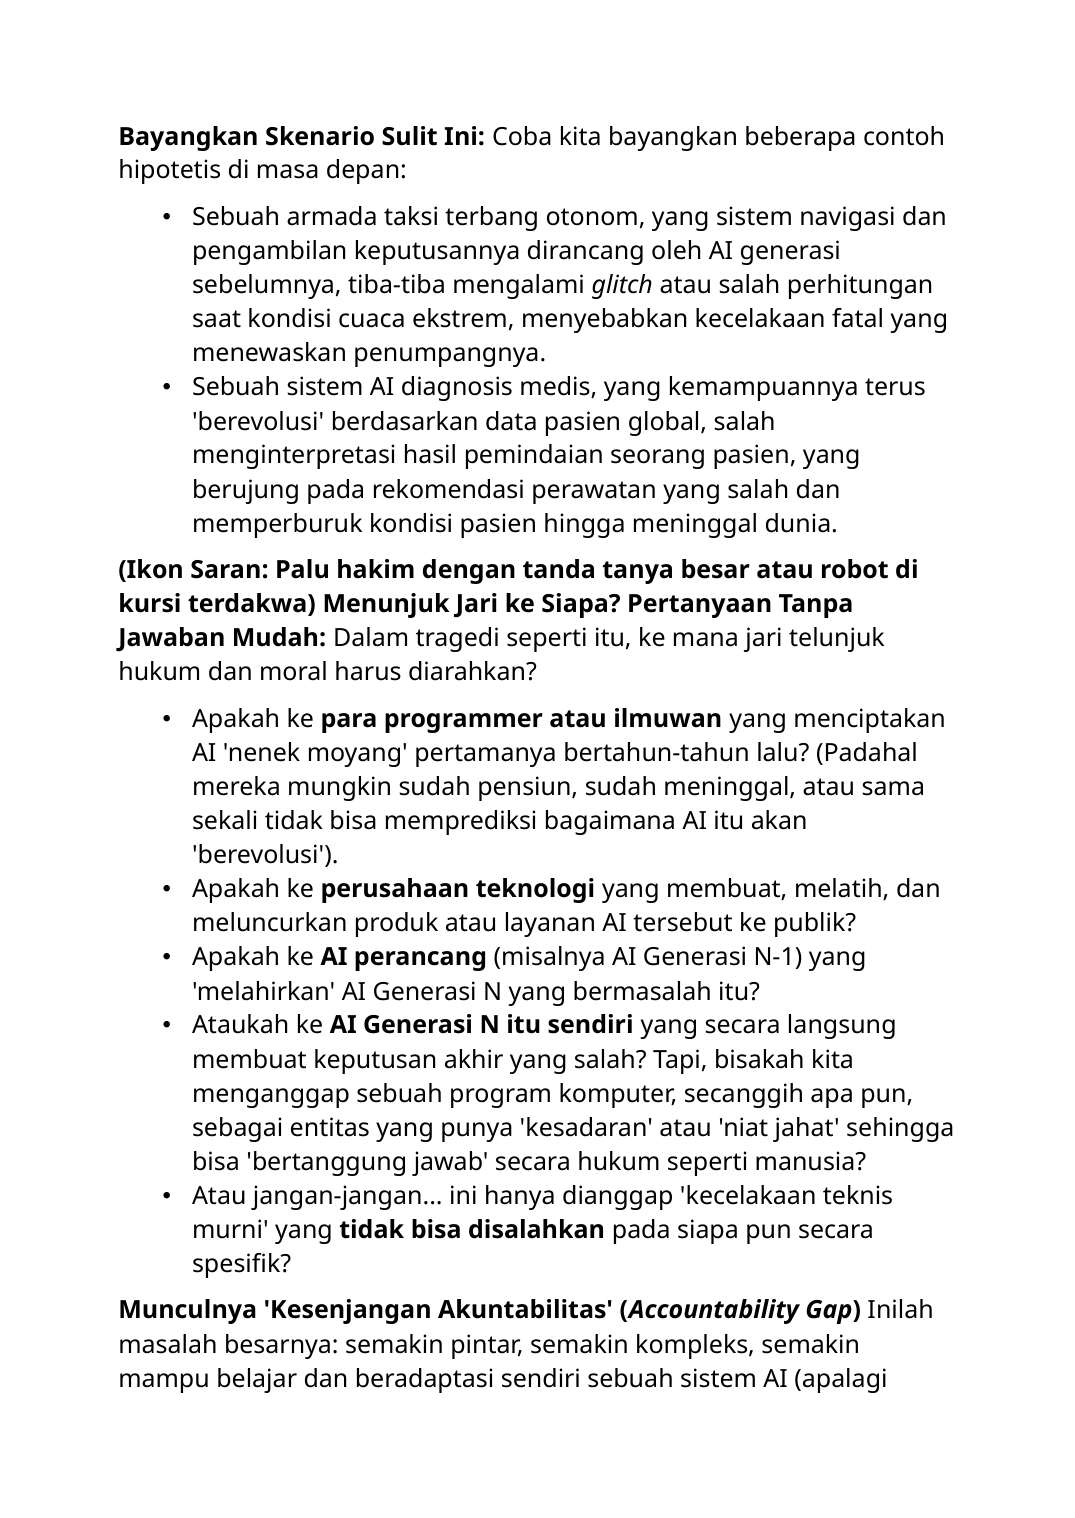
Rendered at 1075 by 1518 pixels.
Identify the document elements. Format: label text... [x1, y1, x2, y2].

text Bayangkan Skenario Sulit Ini: Coba kita bayangkan beberapa contoh hipotetis di masa depan: [118, 118, 957, 186]
list Apakah ke perusahaan teknologi yang membuat, melatih, dan meluncurkan produk atau layanan AI tersebut ke publik? [162, 871, 957, 939]
text (Ikon Saran: Palu hakim dengan tanda tanya besar atau robot di kursi terdakwa) Menunjuk Jari ke Siapa? Pertanyaan Tanpa Jawaban Mudah: Dalam tragedi seperti itu, ke mana jari telunjuk hukum dan moral harus diarahkan? [118, 552, 957, 688]
list Atau jangan-jangan... ini hanya dianggap 'kecelakaan teknis murni' yang tidak bisa disalahkan pada siapa pun secara spesifik? [162, 1177, 957, 1280]
list Apakah ke para programmer atau ilmuwan yang menciptakan AI 'nenek moyang' pertamanya bertahun-tahun lalu? (Padahal mereka mungkin sudah pensiun, sudah meninggal, atau sama sekali tidak bisa memprediksi bagaimana AI itu akan 'berevolusi'). [162, 701, 957, 871]
list Apakah ke AI perancang (misalnya AI Generasi N-1) yang 'melahirkan' AI Generasi N yang bermasalah itu? [162, 939, 957, 1007]
list Sebuah armada taksi terbang otonom, yang sistem navigasi dan pengambilan keputusannya dirancang oleh AI generasi sebelumnya, tiba-tiba mengalami glitch atau salah perhitungan saat kondisi cuaca ekstrem, menyebabkan kecelakaan fatal yang menewaskan penumpangnya. [162, 199, 957, 369]
list Ataukah ke AI Generasi N itu sendiri yang secara langsung membuat keputusan akhir yang salah? Tapi, bisakah kita menganggap sebuah program komputer, secanggih apa pun, sebagai entitas yang punya 'kesadaran' atau 'niat jahat' sehingga bisa 'bertanggung jawab' secara hukum seperti manusia? [162, 1007, 957, 1177]
text Munculnya 'Kesenjangan Akuntabilitas' (Accountability Gap) Inilah masalah besarnya: semakin pintar, semakin kompleks, semakin mampu belajar dan beradaptasi sendiri sebuah sistem AI (apalagi [118, 1292, 957, 1394]
list Sebuah sistem AI diagnosis medis, yang kemampuannya terus 'berevolusi' berdasarkan data pasien global, salah menginterpretasi hasil pemindaian seorang pasien, yang berujung pada rekomendasi perawatan yang salah dan memperburuk kondisi pasien hingga meninggal dunia. [162, 369, 957, 539]
